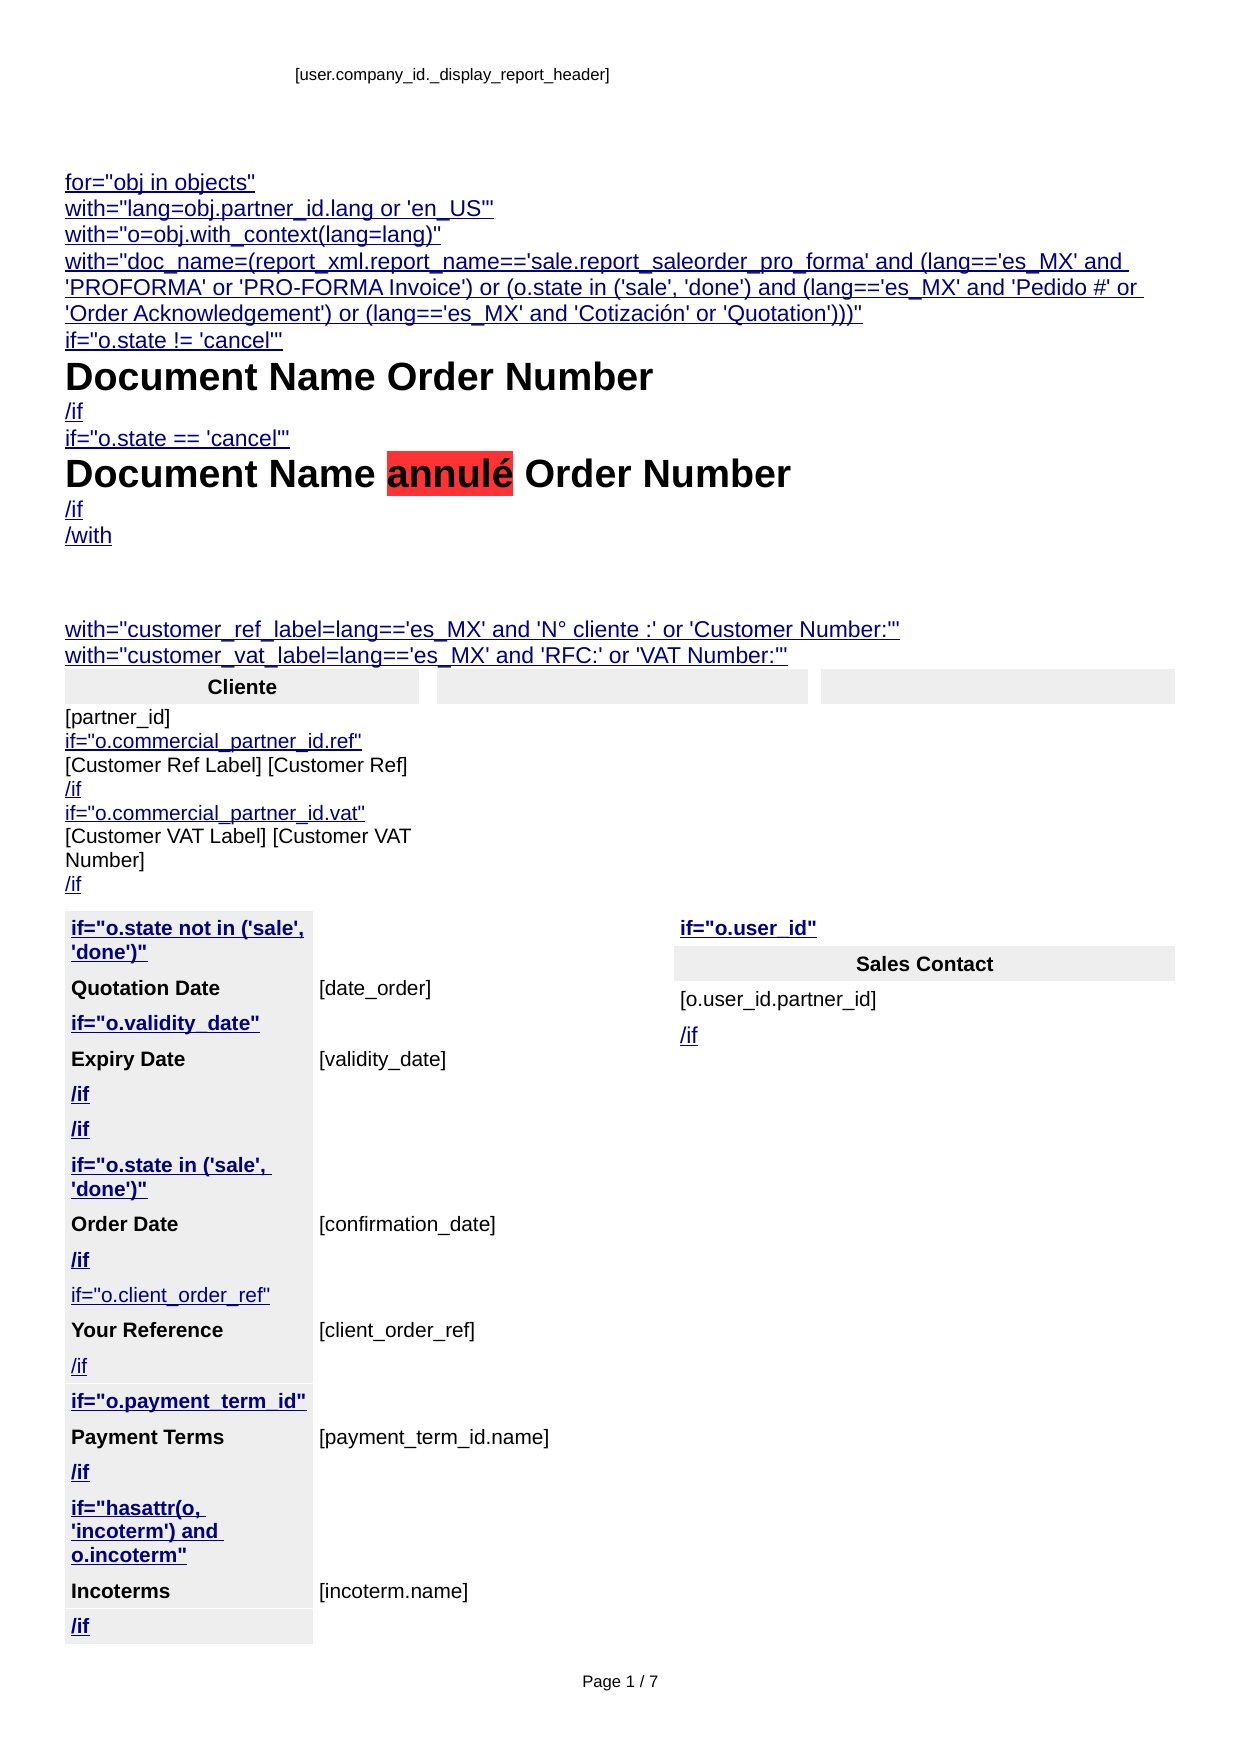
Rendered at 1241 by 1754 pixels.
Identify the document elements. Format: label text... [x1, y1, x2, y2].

table_cell if="o.payment_term_id" [65, 1384, 313, 1419]
subtitle Document Name annulé Order Number [65, 451, 1175, 496]
table_cell [313, 1147, 626, 1206]
table_cell [313, 1490, 626, 1573]
table_cell Quotation Date [65, 970, 313, 1005]
table_header [437, 669, 808, 704]
subtitle Document Name Order Number [65, 353, 1175, 398]
table_cell [313, 1454, 626, 1490]
text /with [65, 522, 1175, 549]
table_cell [confirmation_date] [313, 1206, 626, 1242]
table_cell Your Reference [65, 1313, 313, 1348]
table_cell [313, 1609, 626, 1644]
table_cell /if [65, 1112, 313, 1147]
table_header [626, 911, 674, 1644]
text if="o.state != 'cancel'" [65, 327, 1175, 353]
table_cell /if [674, 1017, 1175, 1054]
text /if [65, 496, 1175, 522]
table_cell /if [65, 1454, 313, 1490]
text for="obj in objects" [65, 168, 1175, 195]
table_cell if="hasattr(o, 'incoterm') and o.incoterm" [65, 1490, 313, 1573]
table_cell /if [65, 1242, 313, 1277]
table_cell [313, 1112, 626, 1147]
table_header [808, 669, 821, 704]
text with="doc_name=(report_xml.report_name=='sale.report_saleorder_pro_forma' and (lang=='es_MX' and 'PROFORMA' or 'PRO-FORMA Invoice') or (o.state in ('sale', 'done') and (lang=='es_MX' and 'Pedido #' or 'Order Acknowledgement') or (lang=='es_MX' and 'Cotización' or 'Quotation')))" [65, 248, 1175, 327]
text with="customer_ref_label=lang=='es_MX' and 'N° cliente :' or 'Customer Number:'" [65, 616, 1175, 642]
table_header [821, 669, 1175, 704]
table_cell [821, 705, 1175, 896]
table_cell if="o.client_order_ref" [65, 1277, 313, 1313]
table_cell /if [65, 1076, 313, 1112]
table_cell [313, 1005, 626, 1041]
text with="o=obj.with_context(lang=lang)" [65, 221, 1175, 248]
table_cell [payment_term_id.name] [313, 1419, 626, 1454]
table_cell /if [65, 1609, 313, 1644]
table_cell [partner_id] if="o.commercial_partner_id.ref" [Customer Ref Label] [Customer Ref] /if if="o.commercial_partner_id.vat" [Customer VAT Label] [Customer VAT Number] /if [65, 705, 419, 896]
text if="o.state == 'cancel'" [65, 424, 1175, 451]
table_cell [419, 705, 437, 896]
table_cell if="o.validity_date" [65, 1005, 313, 1041]
table_cell Expiry Date [65, 1041, 313, 1076]
table_cell Order Date [65, 1206, 313, 1242]
table_cell [o.user_id.partner_id] [674, 981, 1175, 1017]
table_cell Payment Terms [65, 1419, 313, 1454]
table_cell [validity_date] [313, 1041, 626, 1076]
text with="lang=obj.partner_id.lang or 'en_US'" [65, 195, 1175, 221]
text /if [65, 398, 1175, 424]
table_header [674, 1054, 1175, 1644]
table_cell [date_order] [313, 970, 626, 1005]
table_header if="o.state not in ('sale', 'done')" [65, 911, 313, 970]
table_cell /if [65, 1348, 313, 1383]
table_cell [808, 705, 821, 896]
table_cell [313, 1242, 626, 1277]
table_header if="o.user_id" [674, 911, 1175, 946]
table_header Cliente [65, 669, 419, 704]
table_cell [incoterm.name] [313, 1573, 626, 1608]
table_cell [313, 1076, 626, 1112]
table_cell [313, 1277, 626, 1313]
table_cell [client_order_ref] [313, 1313, 626, 1348]
table_cell Sales Contact [674, 946, 1175, 981]
table_cell if="o.state in ('sale', 'done')" [65, 1147, 313, 1206]
table_cell [313, 1384, 626, 1419]
text with="customer_vat_label=lang=='es_MX' and 'RFC:' or 'VAT Number:'" [65, 642, 1175, 669]
table_header [313, 911, 626, 970]
table_header [419, 669, 437, 704]
table_cell Incoterms [65, 1573, 313, 1608]
table_cell [313, 1348, 626, 1383]
table_cell [437, 705, 808, 896]
